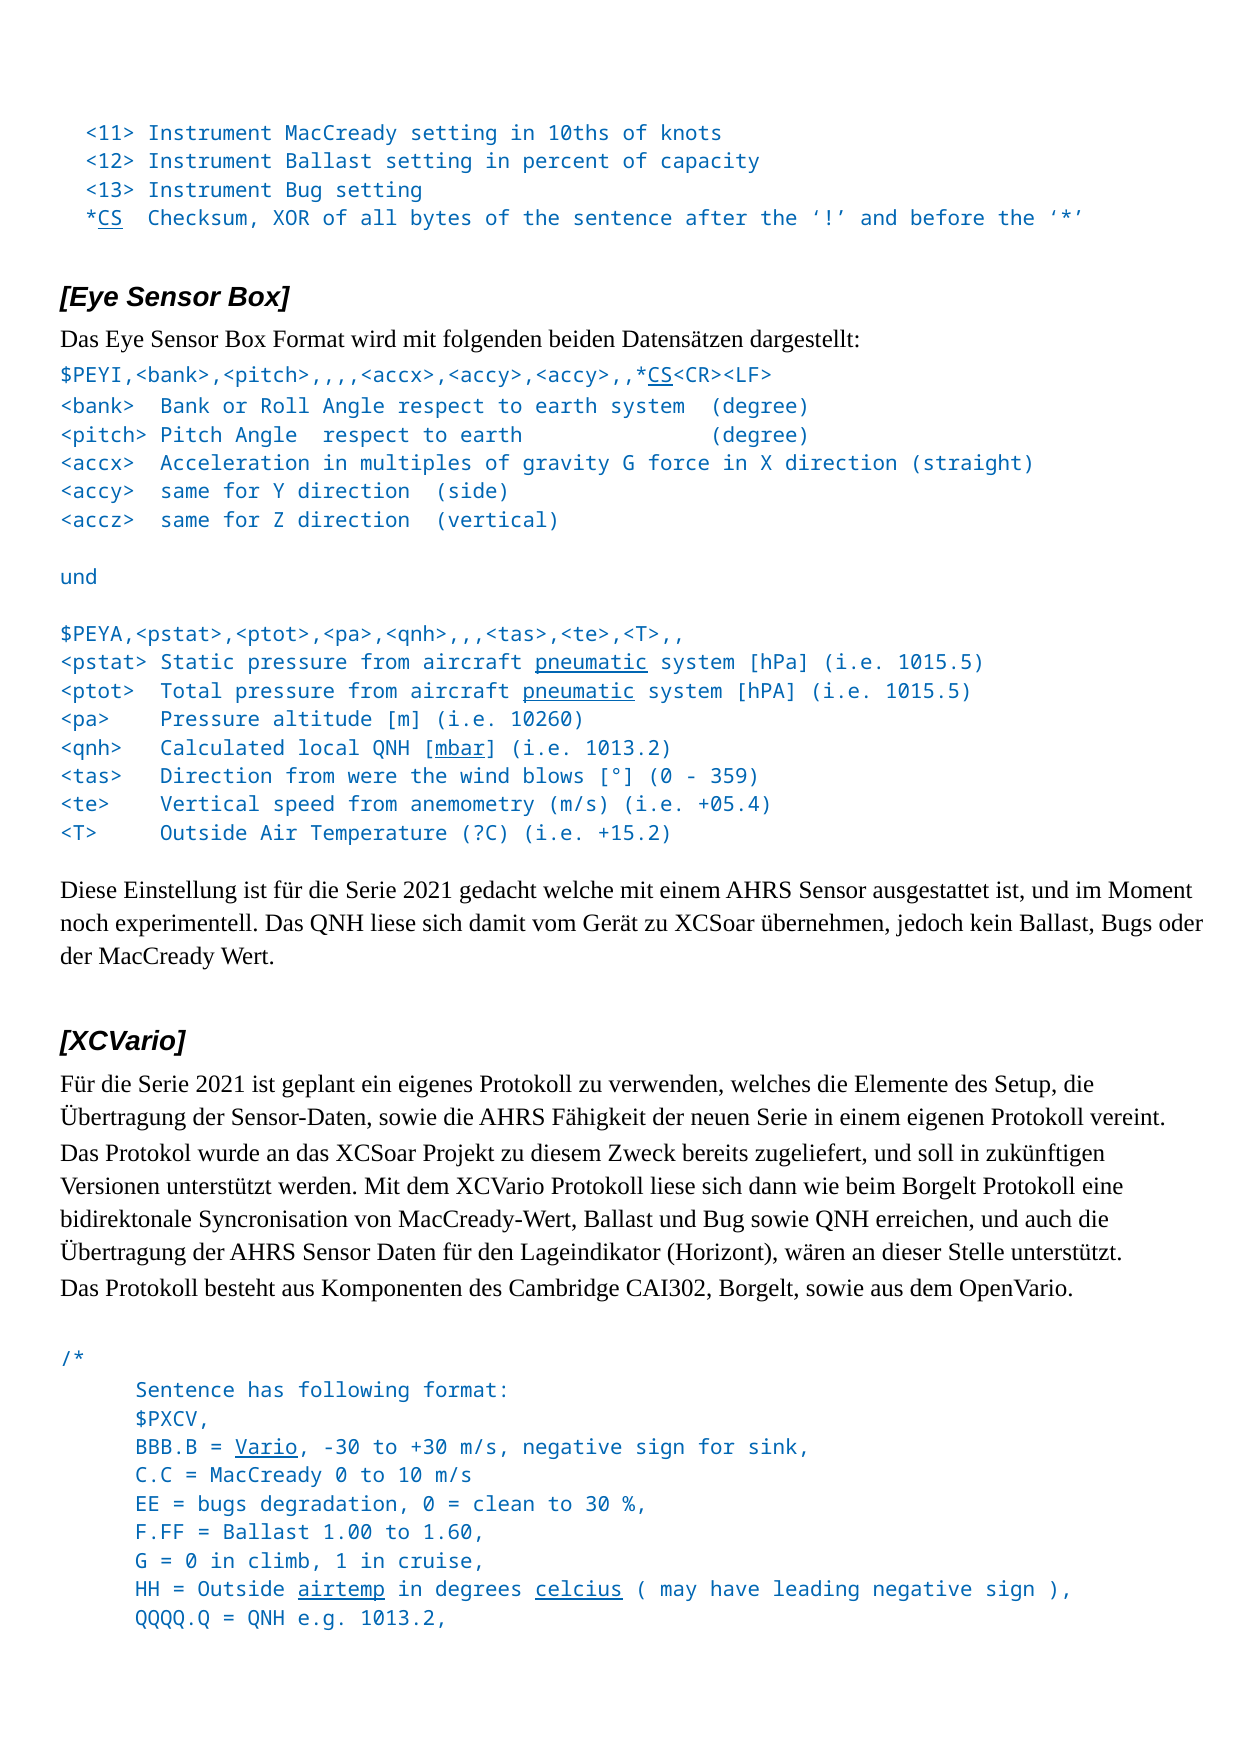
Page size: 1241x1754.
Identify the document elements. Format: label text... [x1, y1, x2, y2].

text BBB.B = Vario, -30 to +30 m/s, negative sign for sink, [60, 1432, 1207, 1461]
text $PEYI,<bank>,<pitch>,,,,<accx>,<accy>,<accy>,,*CS<CR><LF> [60, 360, 1207, 389]
text Das Protokoll besteht aus Komponenten des Cambridge CAI302, Borgelt, sowie aus dem OpenVario. [60, 1273, 1207, 1301]
subtitle [XCVario] [60, 1025, 1207, 1057]
text EE = bugs degradation, 0 = clean to 30 %, [60, 1489, 1207, 1517]
text <pa> Pressure altitude [m] (i.e. 10260) [60, 704, 1207, 733]
text F.FF = Ballast 1.00 to 1.60, [60, 1517, 1207, 1546]
text <accy> same for Y direction (side) [60, 477, 1207, 505]
text <accz> same for Z direction (vertical) [60, 505, 1207, 533]
text $PXCV, [60, 1404, 1207, 1432]
text <pitch> Pitch Angle respect to earth (degree) [60, 420, 1207, 448]
text Für die Serie 2021 ist geplant ein eigenes Protokoll zu verwenden, welches die Elemente des Setup, die Übertragung der Sensor-Daten, sowie die AHRS Fähigkeit der neuen Serie in einem eigenen Protokoll vereint. [60, 1069, 1207, 1131]
text QQQQ.Q = QNH e.g. 1013.2, [60, 1603, 1207, 1631]
text <13> Instrument Bug setting [60, 175, 1207, 203]
text /* [60, 1344, 1207, 1373]
text *CS Checksum, XOR of all bytes of the sentence after the ‘!’ and before the ‘*’ [60, 203, 1207, 232]
text C.C = MacCready 0 to 10 m/s [60, 1461, 1207, 1489]
text <pstat> Static pressure from aircraft pneumatic system [hPa] (i.e. 1015.5) [60, 647, 1207, 676]
text und [60, 562, 1207, 590]
text <qnh> Calculated local QNH [mbar] (i.e. 1013.2) [60, 733, 1207, 761]
text <ptot> Total pressure from aircraft pneumatic system [hPA] (i.e. 1015.5) [60, 676, 1207, 704]
text <te> Vertical speed from anemometry (m/s) (i.e. +05.4) [60, 789, 1207, 818]
text <12> Instrument Ballast setting in percent of capacity [60, 147, 1207, 175]
text HH = Outside airtemp in degrees celcius ( may have leading negative sign ), [60, 1574, 1207, 1603]
text <bank> Bank or Roll Angle respect to earth system (degree) [60, 391, 1207, 420]
text <T> Outside Air Temperature (?C) (i.e. +15.2) [60, 818, 1207, 846]
text G = 0 in climb, 1 in cruise, [60, 1546, 1207, 1574]
text <accx> Acceleration in multiples of gravity G force in X direction (straight) [60, 448, 1207, 477]
text <tas> Direction from were the wind blows [°] (0 - 359) [60, 761, 1207, 789]
text Diese Einstellung ist für die Serie 2021 gedacht welche mit einem AHRS Sensor ausgestattet ist, und im Moment noch experimentell. Das QNH liese sich damit vom Gerät zu XCSoar übernehmen, jedoch kein Ballast, Bugs oder der MacCready Wert. [60, 875, 1207, 969]
text Sentence has following format: [60, 1375, 1207, 1404]
subtitle [Eye Sensor Box] [60, 280, 1207, 312]
text $PEYA,<pstat>,<ptot>,<pa>,<qnh>,,,<tas>,<te>,<T>,, [60, 619, 1207, 647]
text Das Eye Sensor Box Format wird mit folgenden beiden Datensätzen dargestellt: [60, 324, 1207, 353]
text Das Protokol wurde an das XCSoar Projekt zu diesem Zweck bereits zugeliefert, und soll in zukünftigen Versionen unterstützt werden. Mit dem XCVario Protokoll liese sich dann wie beim Borgelt Protokoll eine bidirektonale Syncronisation von MacCready-Wert, Ballast und Bug sowie QNH erreichen, und auch die Übertragung der AHRS Sensor Daten für den Lageindikator (Horizont), wären an dieser Stelle unterstützt. [60, 1138, 1207, 1266]
text <11> Instrument MacCready setting in 10ths of knots [60, 118, 1207, 147]
